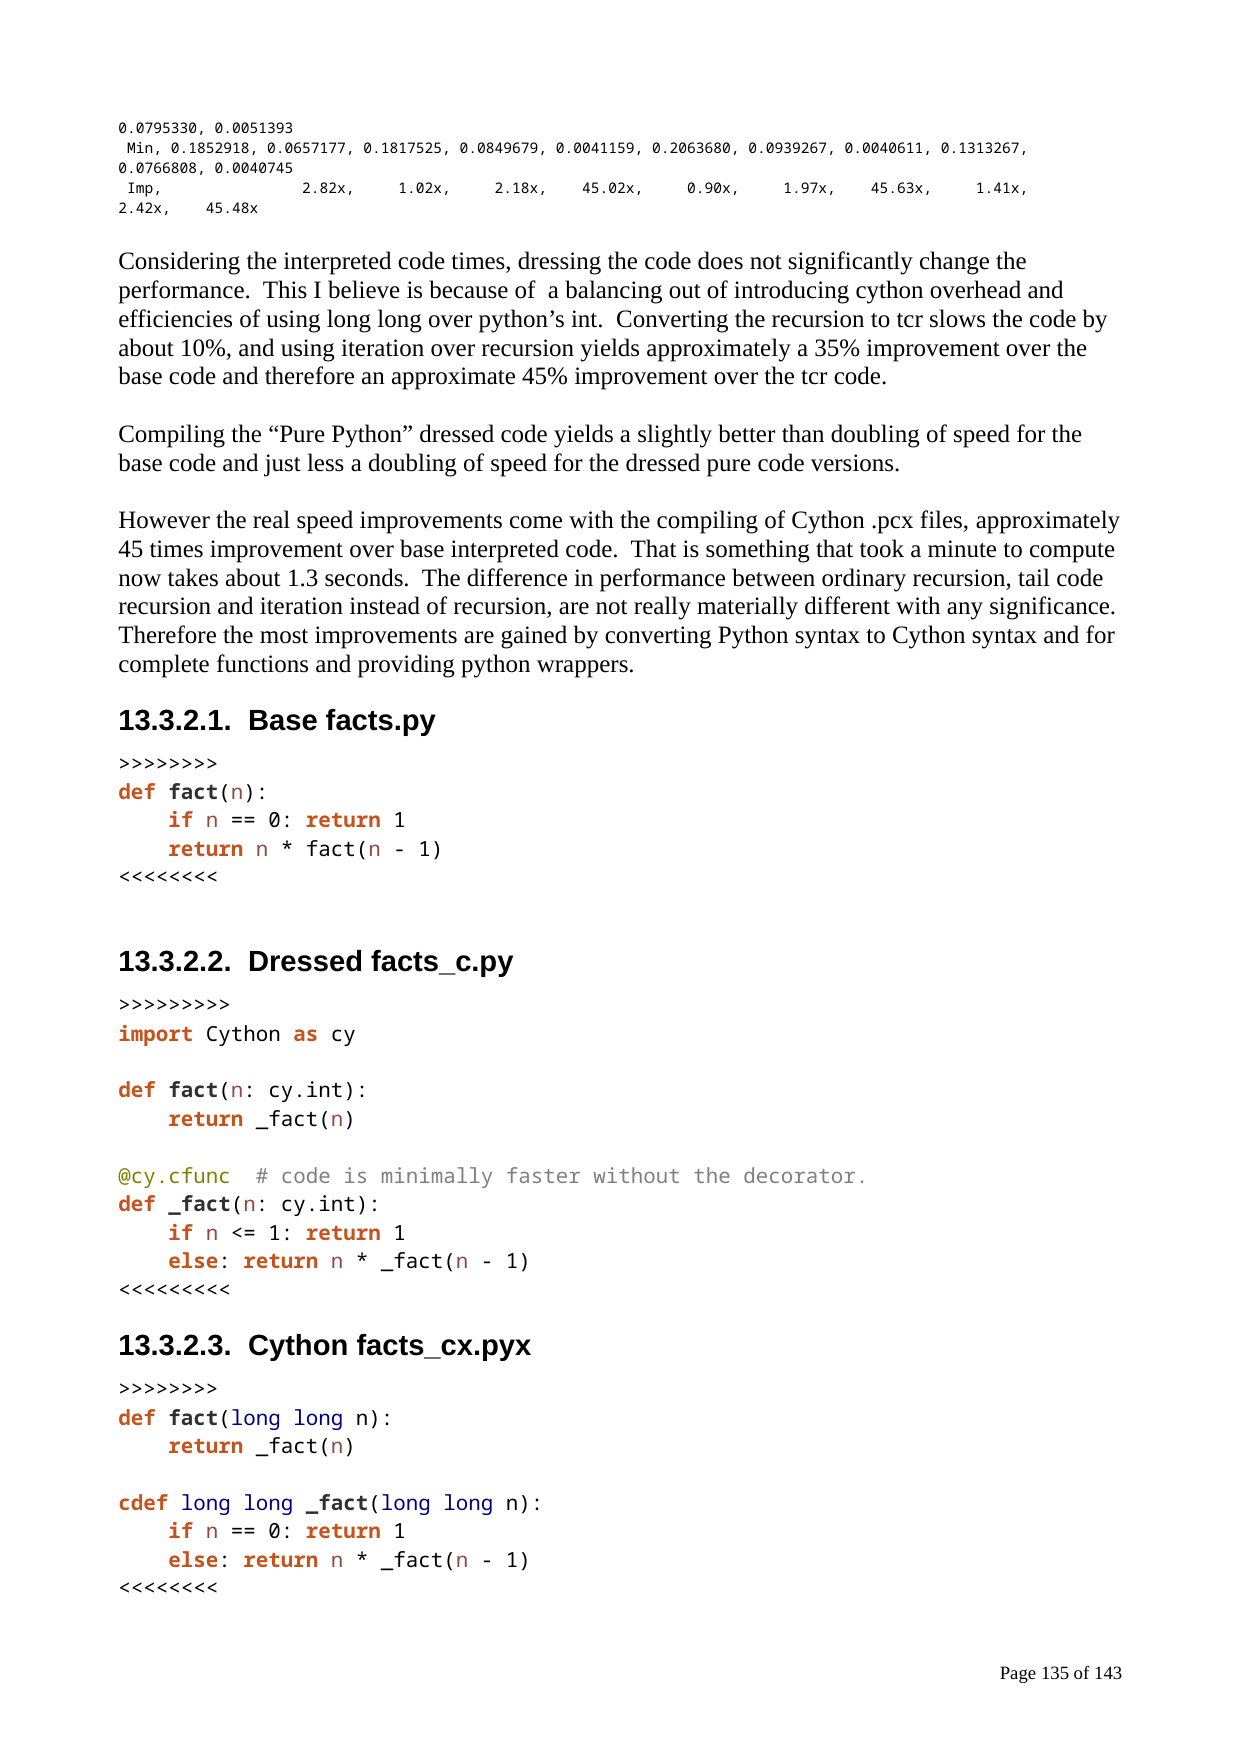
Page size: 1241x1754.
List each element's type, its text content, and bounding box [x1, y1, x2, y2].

text Min, 0.1852918, 0.0657177, 0.1817525, 0.0849679, 0.0041159, 0.2063680, 0.0939267, 0.0040611, 0.1313267, 0.0766808, 0.0040745 [118, 138, 1122, 178]
text 0.0795330, 0.0051393 [118, 118, 1122, 138]
text Compiling the “Pure Python” dressed code yields a slightly better than doubling of speed for the base code and just less a doubling of speed for the dressed pure code versions. [118, 419, 1122, 476]
text Considering the interpreted code times, dressing the code does not significantly change the performance. This I believe is because of a balancing out of introducing cython overhead and efficiencies of using long long over python’s int. Converting the recursion to tcr slows the code by about 10%, and using iteration over recursion yields approximately a 35% improvement over the base code and therefore an approximate 45% improvement over the tcr code. [118, 246, 1122, 390]
text def fact(long long n): return _fact(n) cdef long long _fact(long long n): if n == 0: return 1 else: return n * _fact(n - 1) <<<<<<<< [118, 1403, 1122, 1602]
subtitle Dressed facts_c.py [118, 944, 1122, 978]
subtitle Cython facts_cx.pyx [118, 1328, 1122, 1362]
text However the real speed improvements come with the compiling of Cython .pcx files, approximately 45 times improvement over base interpreted code. That is something that took a minute to compute now takes about 1.3 seconds. The difference in performance between ordinary recursion, tail code recursion and iteration instead of recursion, are not really materially different with any significance. Therefore the most improvements are gained by converting Python syntax to Cython syntax and for complete functions and providing python wrappers. [118, 505, 1122, 678]
text >>>>>>>> [118, 749, 1122, 777]
subtitle Base facts.py [118, 703, 1122, 736]
text import Cython as cy def fact(n: cy.int): return _fact(n) @cy.cfunc # code is minimally faster without the decorator. def _fact(n: cy.int): if n <= 1: return 1 else: return n * _fact(n - 1) [118, 1019, 1122, 1275]
text >>>>>>>> [118, 1374, 1122, 1403]
text >>>>>>>>> [118, 990, 1122, 1019]
text def fact(n): if n == 0: return 1 return n * fact(n - 1) <<<<<<<< [118, 777, 1122, 891]
text Imp, 2.82x, 1.02x, 2.18x, 45.02x, 0.90x, 1.97x, 45.63x, 1.41x, 2.42x, 45.48x [118, 178, 1122, 218]
text <<<<<<<<< [118, 1275, 1122, 1303]
